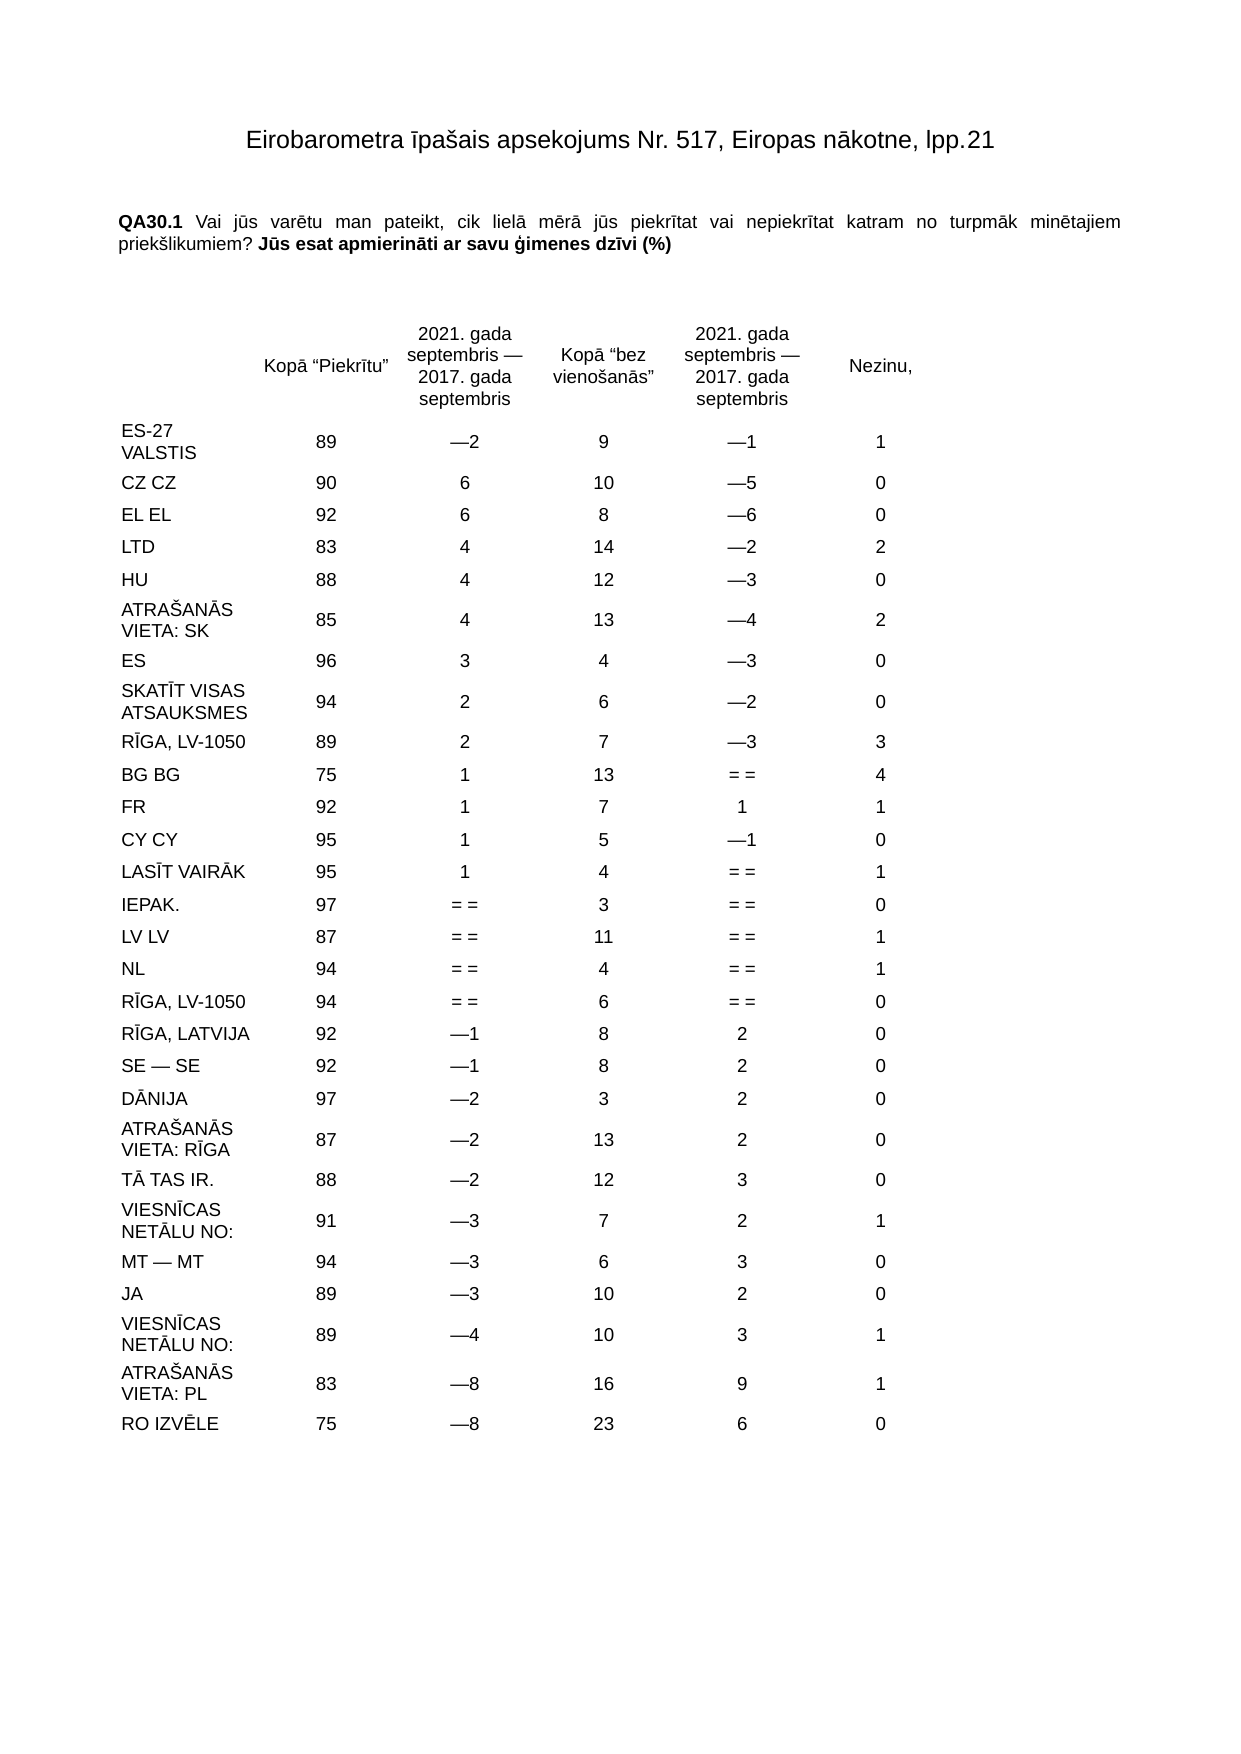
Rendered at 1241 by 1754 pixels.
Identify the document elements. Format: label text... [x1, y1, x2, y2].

table_cell 3 [811, 726, 950, 758]
table_header [811, 282, 950, 314]
table_cell 0 [811, 1164, 950, 1196]
table_cell SE — SE [118, 1050, 257, 1082]
table_cell 16 [534, 1359, 673, 1408]
table_cell 3 [673, 1310, 811, 1359]
table_cell EL EL [118, 499, 257, 531]
table_cell Kopā “bez vienošanās” [534, 314, 673, 417]
table_cell 4 [811, 758, 950, 791]
table_cell 1 [811, 1196, 950, 1245]
table_cell 6 [673, 1408, 811, 1440]
table_cell 13 [534, 758, 673, 791]
table_cell 94 [257, 1245, 395, 1277]
table_cell 7 [534, 1196, 673, 1245]
table_cell 3 [534, 1082, 673, 1115]
table_cell 8 [534, 1050, 673, 1082]
table_cell = = [395, 888, 534, 920]
table_cell 89 [257, 1278, 395, 1310]
table_cell —1 [673, 417, 811, 466]
table_cell = = [673, 888, 811, 920]
table_cell —1 [395, 1018, 534, 1050]
table_cell RĪGA, LATVIJA [118, 1018, 257, 1050]
table_cell 0 [811, 888, 950, 920]
table_cell 8 [534, 499, 673, 531]
table_cell Kopā “Piekrītu” [257, 314, 395, 417]
table_cell 14 [534, 531, 673, 563]
table_cell 0 [811, 1115, 950, 1164]
table_cell 97 [257, 888, 395, 920]
table_cell RĪGA, LV-1050 [118, 726, 257, 758]
table_cell 1 [811, 791, 950, 823]
table_cell ATRAŠANĀS VIETA: RĪGA [118, 1115, 257, 1164]
table_cell —2 [395, 1115, 534, 1164]
table_cell BG BG [118, 758, 257, 791]
table_cell 6 [395, 466, 534, 498]
table_cell —2 [395, 417, 534, 466]
table_cell 87 [257, 920, 395, 953]
table_cell —6 [673, 499, 811, 531]
table_cell 91 [257, 1196, 395, 1245]
table_cell = = [395, 953, 534, 985]
table_cell ES [118, 645, 257, 677]
table_cell 1 [811, 856, 950, 888]
table_cell VIESNĪCAS NETĀLU NO: [118, 1310, 257, 1359]
table_cell 0 [811, 645, 950, 677]
table_cell —8 [395, 1408, 534, 1440]
table_cell 75 [257, 758, 395, 791]
table_cell 0 [811, 985, 950, 1017]
table_cell CZ CZ [118, 466, 257, 498]
table_cell 83 [257, 1359, 395, 1408]
table_cell 3 [395, 645, 534, 677]
table_cell TĀ TAS IR. [118, 1164, 257, 1196]
table_cell 89 [257, 726, 395, 758]
table_header [118, 282, 257, 314]
table_cell 6 [534, 677, 673, 726]
table_cell —2 [395, 1164, 534, 1196]
table_cell 2 [673, 1082, 811, 1115]
table_cell LTD [118, 531, 257, 563]
table_cell 87 [257, 1115, 395, 1164]
table_cell 0 [811, 1245, 950, 1277]
table_cell 0 [811, 466, 950, 498]
table_cell 2021. gada septembris — 2017. gada septembris [395, 314, 534, 417]
table_cell 0 [811, 677, 950, 726]
table_cell 96 [257, 645, 395, 677]
table_cell 4 [534, 953, 673, 985]
table_cell 1 [811, 417, 950, 466]
table_cell 1 [811, 953, 950, 985]
table_cell 5 [534, 823, 673, 856]
table_cell = = [673, 953, 811, 985]
table_cell 10 [534, 1310, 673, 1359]
table_header [395, 282, 534, 314]
table_cell 6 [534, 985, 673, 1017]
table_cell 2 [811, 596, 950, 644]
table_cell 13 [534, 596, 673, 644]
table_cell ES-27 VALSTIS [118, 417, 257, 466]
table_cell —3 [673, 645, 811, 677]
table_cell 4 [534, 856, 673, 888]
table_cell = = [673, 985, 811, 1017]
table_cell 6 [534, 1245, 673, 1277]
table_cell 92 [257, 791, 395, 823]
table_cell 1 [811, 920, 950, 953]
table_cell 95 [257, 856, 395, 888]
table_cell 94 [257, 677, 395, 726]
table_cell 1 [811, 1310, 950, 1359]
table_cell 23 [534, 1408, 673, 1440]
table_cell —3 [673, 726, 811, 758]
table_cell 10 [534, 1278, 673, 1310]
table_cell 1 [673, 791, 811, 823]
table_cell 12 [534, 1164, 673, 1196]
table_cell 0 [811, 1018, 950, 1050]
table_cell 88 [257, 563, 395, 596]
table_cell 2 [673, 1196, 811, 1245]
table_cell [118, 314, 257, 417]
table_cell 6 [395, 499, 534, 531]
table_cell —3 [395, 1278, 534, 1310]
table_cell 92 [257, 1018, 395, 1050]
table_header [534, 282, 673, 314]
table_header [673, 282, 811, 314]
table_cell 0 [811, 1050, 950, 1082]
table_cell 4 [395, 531, 534, 563]
table_cell 97 [257, 1082, 395, 1115]
table_header [257, 282, 395, 314]
table_cell 2 [673, 1018, 811, 1050]
table_cell 95 [257, 823, 395, 856]
table_cell MT — MT [118, 1245, 257, 1277]
table_cell 8 [534, 1018, 673, 1050]
table_cell —3 [673, 563, 811, 596]
table_cell VIESNĪCAS NETĀLU NO: [118, 1196, 257, 1245]
table_cell 2 [673, 1115, 811, 1164]
table_cell 10 [534, 466, 673, 498]
table_cell —3 [395, 1196, 534, 1245]
text QA30.1 Vai jūs varētu man pateikt, cik lielā mērā jūs piekrītat vai nepiekrītat katram no turpmāk minētajiem priekšlikumiem? Jūs esat apmierināti ar savu ģimenes dzīvi (%) [118, 211, 1122, 254]
table_cell LASĪT VAIRĀK [118, 856, 257, 888]
table_cell 94 [257, 985, 395, 1017]
table_cell 7 [534, 726, 673, 758]
table_cell 2 [395, 726, 534, 758]
table_cell = = [673, 758, 811, 791]
table_cell 1 [395, 823, 534, 856]
table_cell 2 [395, 677, 534, 726]
table_cell 90 [257, 466, 395, 498]
table_cell 1 [811, 1359, 950, 1408]
table_cell HU [118, 563, 257, 596]
table_cell 2021. gada septembris — 2017. gada septembris [673, 314, 811, 417]
table_cell LV LV [118, 920, 257, 953]
table_cell = = [673, 856, 811, 888]
table_cell 3 [534, 888, 673, 920]
table_cell = = [395, 985, 534, 1017]
table_cell RO IZVĒLE [118, 1408, 257, 1440]
table_cell CY CY [118, 823, 257, 856]
table_cell FR [118, 791, 257, 823]
table_cell Nezinu, [811, 314, 950, 417]
table_cell 0 [811, 499, 950, 531]
table_cell RĪGA, LV-1050 [118, 985, 257, 1017]
table_cell —2 [395, 1082, 534, 1115]
table_cell 3 [673, 1245, 811, 1277]
table_cell 12 [534, 563, 673, 596]
table_cell 13 [534, 1115, 673, 1164]
table_cell = = [395, 920, 534, 953]
table_cell 2 [673, 1278, 811, 1310]
table_cell 85 [257, 596, 395, 644]
table_cell —2 [673, 531, 811, 563]
table_cell IEPAK. [118, 888, 257, 920]
table_cell DĀNIJA [118, 1082, 257, 1115]
table_cell 0 [811, 1278, 950, 1310]
table_cell 75 [257, 1408, 395, 1440]
table_cell SKATĪT VISAS ATSAUKSMES [118, 677, 257, 726]
table_cell —3 [395, 1245, 534, 1277]
table_cell —2 [673, 677, 811, 726]
table_cell 7 [534, 791, 673, 823]
table_cell 4 [395, 596, 534, 644]
table_cell —1 [673, 823, 811, 856]
table_cell JA [118, 1278, 257, 1310]
table_cell 2 [811, 531, 950, 563]
table_cell 0 [811, 823, 950, 856]
table_cell = = [673, 920, 811, 953]
table_cell 89 [257, 417, 395, 466]
table_cell 92 [257, 1050, 395, 1082]
table_cell 0 [811, 1082, 950, 1115]
table_cell —5 [673, 466, 811, 498]
table_cell 9 [534, 417, 673, 466]
table_cell —4 [395, 1310, 534, 1359]
table_cell 1 [395, 856, 534, 888]
table_cell 2 [673, 1050, 811, 1082]
table_cell 4 [534, 645, 673, 677]
table_cell NL [118, 953, 257, 985]
table_cell 1 [395, 758, 534, 791]
table_cell —8 [395, 1359, 534, 1408]
table_cell 0 [811, 563, 950, 596]
table_cell 94 [257, 953, 395, 985]
table_cell 89 [257, 1310, 395, 1359]
table_cell 9 [673, 1359, 811, 1408]
table_cell 11 [534, 920, 673, 953]
table_cell 0 [811, 1408, 950, 1440]
table_cell 88 [257, 1164, 395, 1196]
table_cell —4 [673, 596, 811, 644]
table_cell 1 [395, 791, 534, 823]
table_cell —1 [395, 1050, 534, 1082]
table_cell ATRAŠANĀS VIETA: SK [118, 596, 257, 644]
table_cell 92 [257, 499, 395, 531]
table_cell 3 [673, 1164, 811, 1196]
table_cell 4 [395, 563, 534, 596]
table_cell ATRAŠANĀS VIETA: PL [118, 1359, 257, 1408]
table_cell 83 [257, 531, 395, 563]
